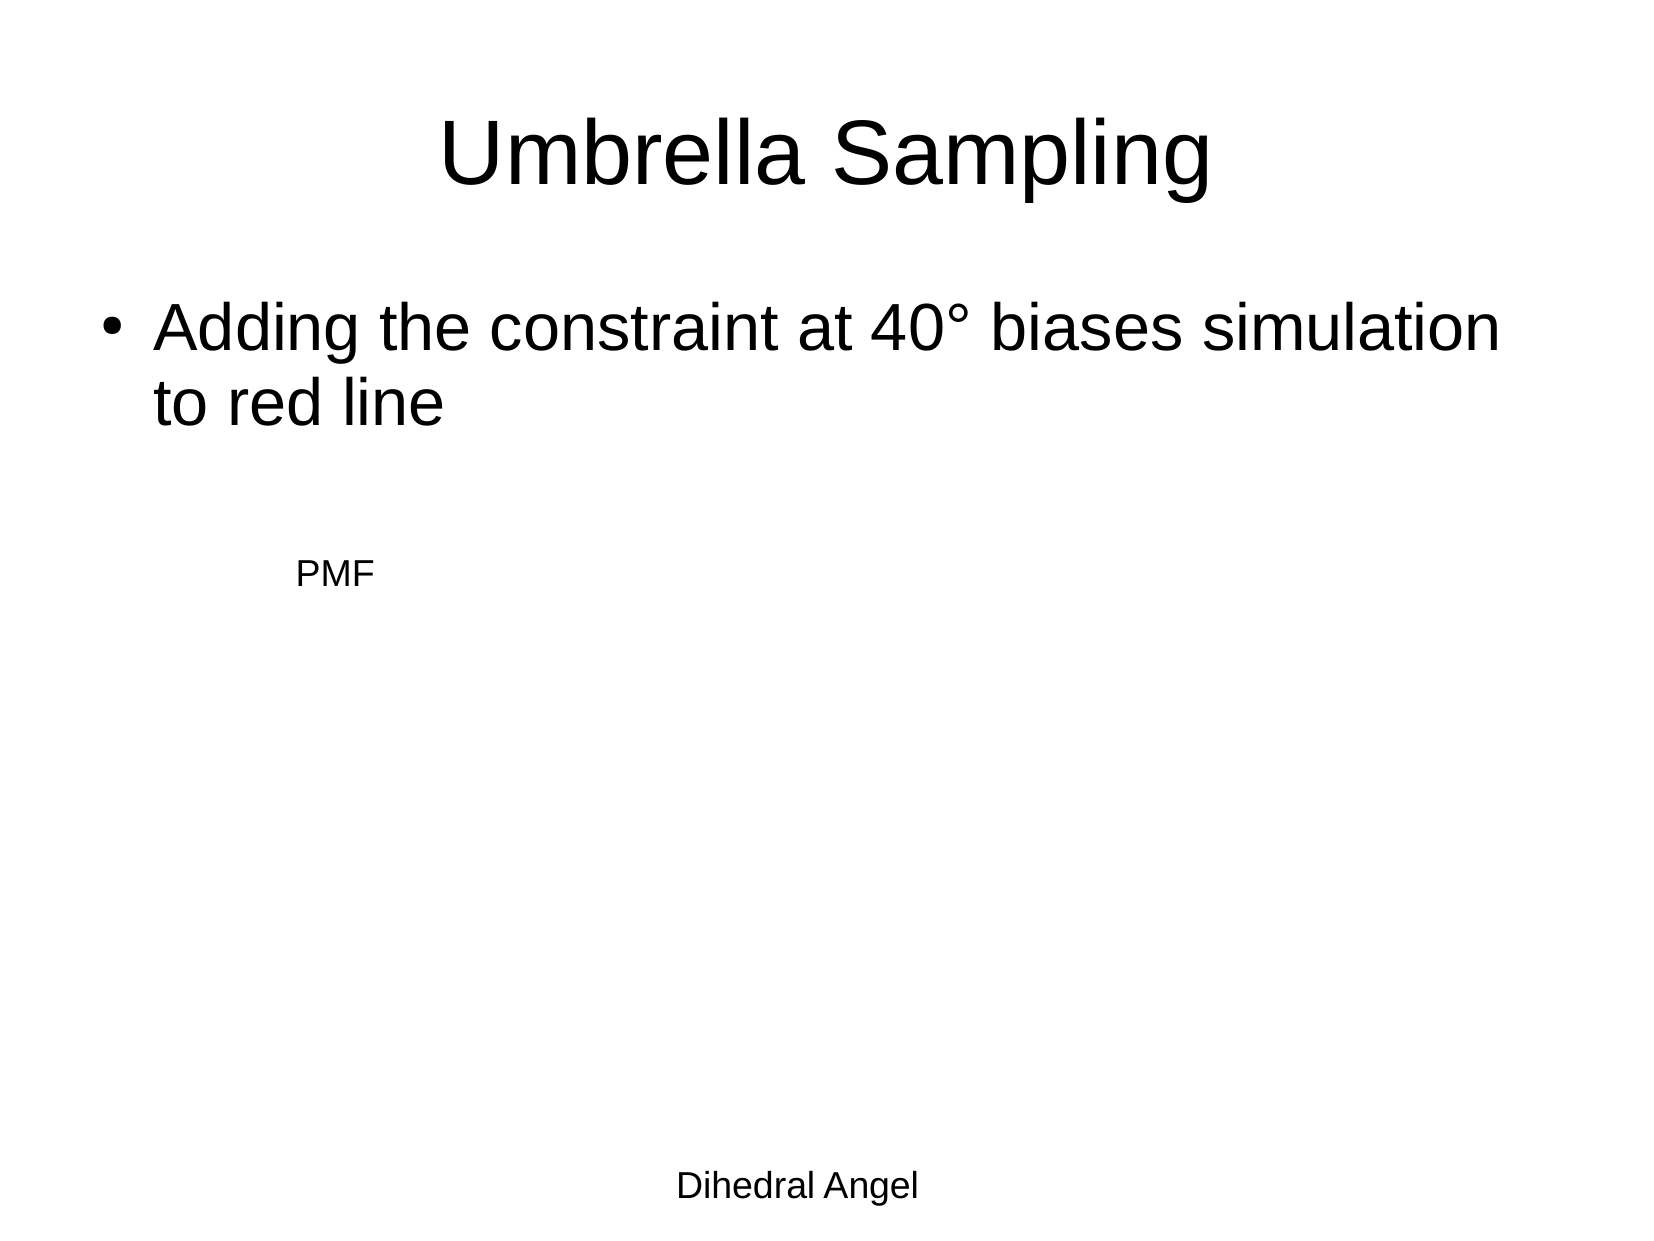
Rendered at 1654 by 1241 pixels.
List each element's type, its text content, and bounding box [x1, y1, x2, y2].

title Umbrella Sampling [82, 49, 1571, 257]
text_box Dihedral Angel [661, 1157, 935, 1215]
picture [328, 1010, 1263, 1237]
list Adding the constraint at 40° biases simulation to red line [82, 290, 1538, 1010]
text_box PMF [280, 545, 390, 603]
